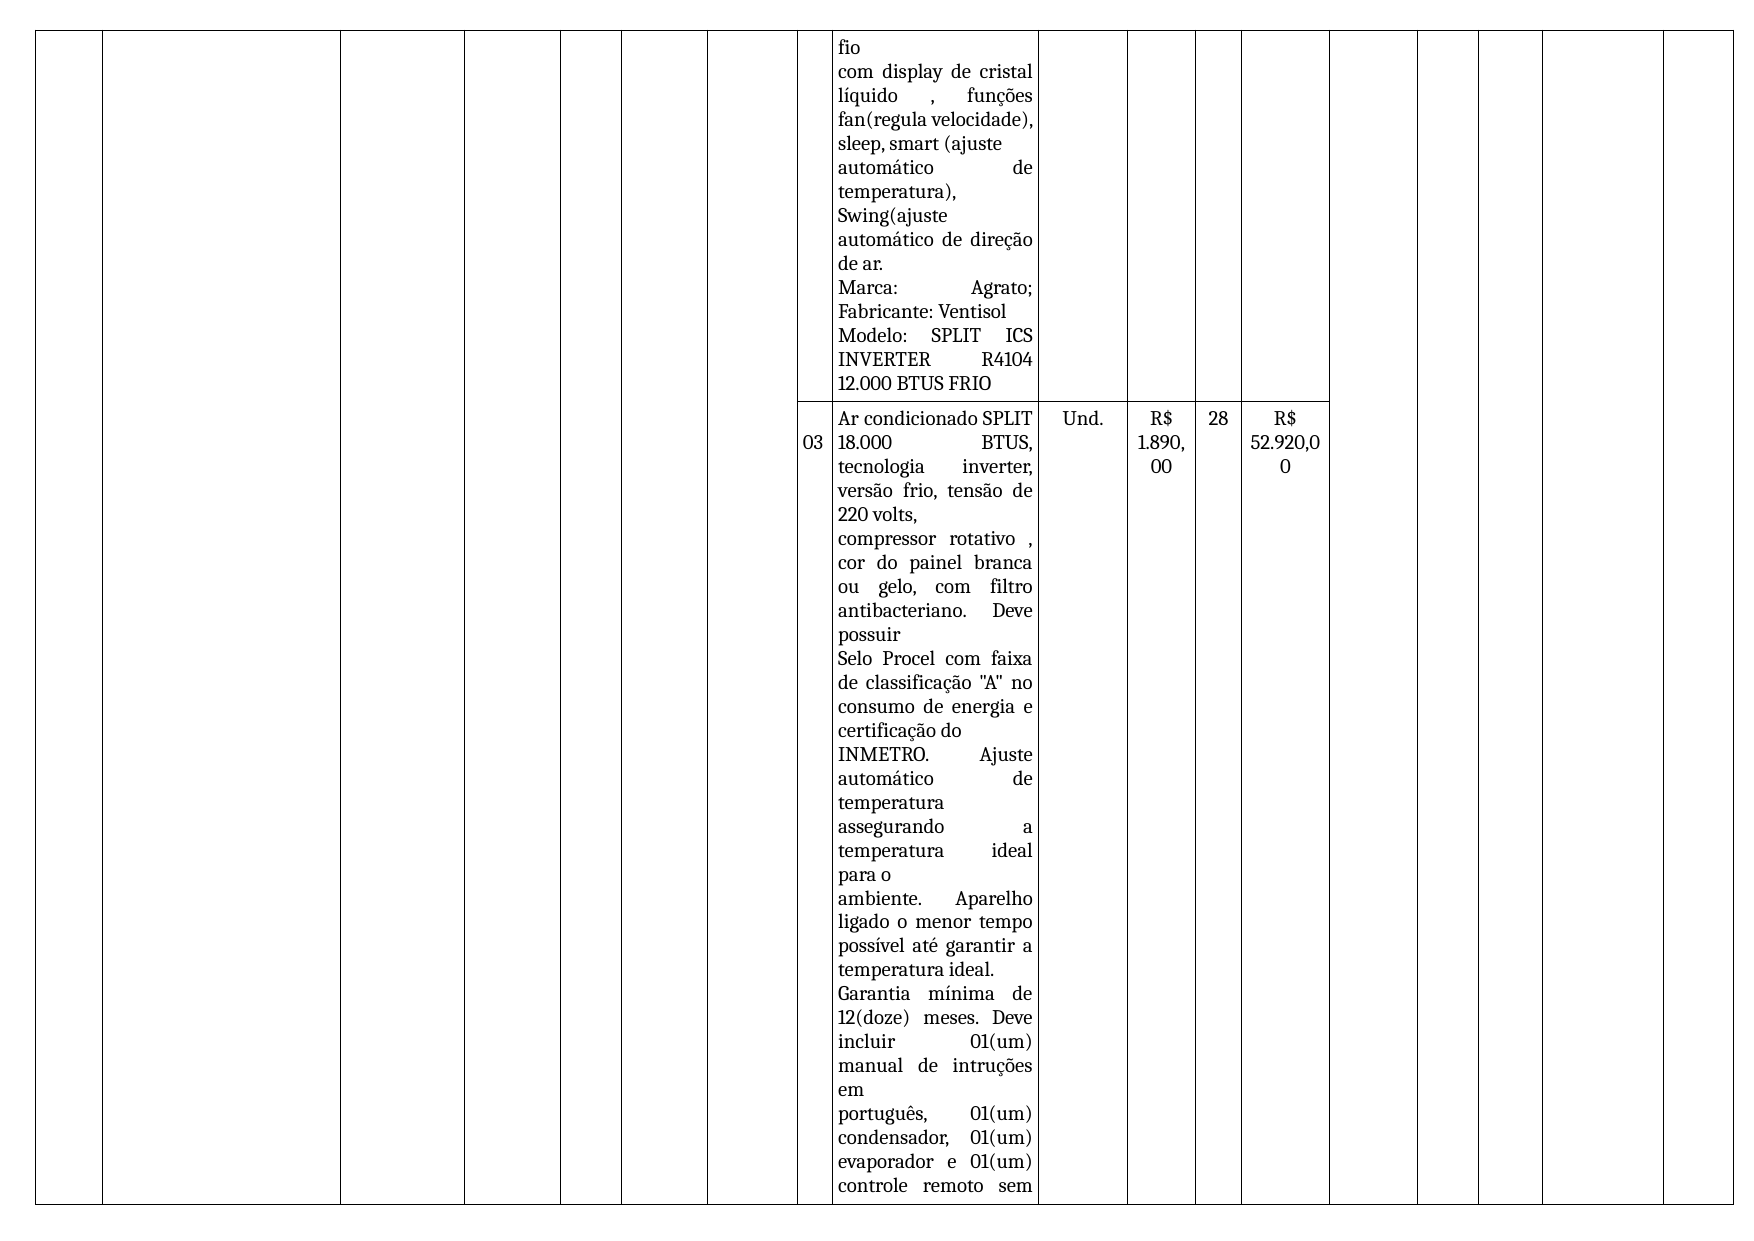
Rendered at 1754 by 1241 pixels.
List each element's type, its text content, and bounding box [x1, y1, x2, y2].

table_cell [1543, 31, 1663, 1203]
table_cell [103, 31, 340, 1203]
table_cell Ar condicionado SPLIT 18.000 BTUS, tecnologia inverter, versão frio, tensão de 220 volts, compressor rotativo , cor do painel branca ou gelo, com filtro antibacteriano. Deve possuir Selo Procel com faixa de classificação "A" no consumo de energia e certificação do INMETRO. Ajuste automático de temperatura assegurando a temperatura ideal para o ambiente. Aparelho ligado o menor tempo possível até garantir a temperatura ideal. Garantia mínima de 12(doze) meses. Deve incluir 01(um) manual de intruções em português, 01(um) condensador, 01(um) evaporador e 01(um) controle remoto sem [833, 402, 1038, 1203]
table_cell [1664, 31, 1733, 1203]
table_cell R$ 1.890,00 [1128, 402, 1195, 1203]
table_cell [1330, 31, 1417, 1203]
table_cell [1039, 31, 1127, 401]
table_cell [798, 31, 832, 401]
table_cell [1128, 31, 1195, 401]
table_cell Und. [1039, 402, 1127, 1203]
table_cell [708, 31, 797, 1203]
table_cell [1196, 31, 1241, 401]
table_cell 03 [798, 402, 832, 1203]
table_cell R$ 52.920,00 [1242, 402, 1329, 1203]
table_cell [341, 31, 464, 1203]
table_cell [1242, 31, 1329, 401]
table_cell [36, 31, 102, 1203]
table_cell 28 [1196, 402, 1241, 1203]
table_cell [622, 31, 707, 1203]
table_cell [561, 31, 621, 1203]
table_cell fio com display de cristal líquido , funções fan(regula velocidade), sleep, smart (ajuste automático de temperatura), Swing(ajuste automático de direção de ar. Marca: Agrato; Fabricante: Ventisol Modelo: SPLIT ICS INVERTER R4104 12.000 BTUS FRIO [833, 31, 1038, 401]
table_cell [1479, 31, 1542, 1203]
table_cell [465, 31, 560, 1203]
table_cell [1418, 31, 1478, 1203]
